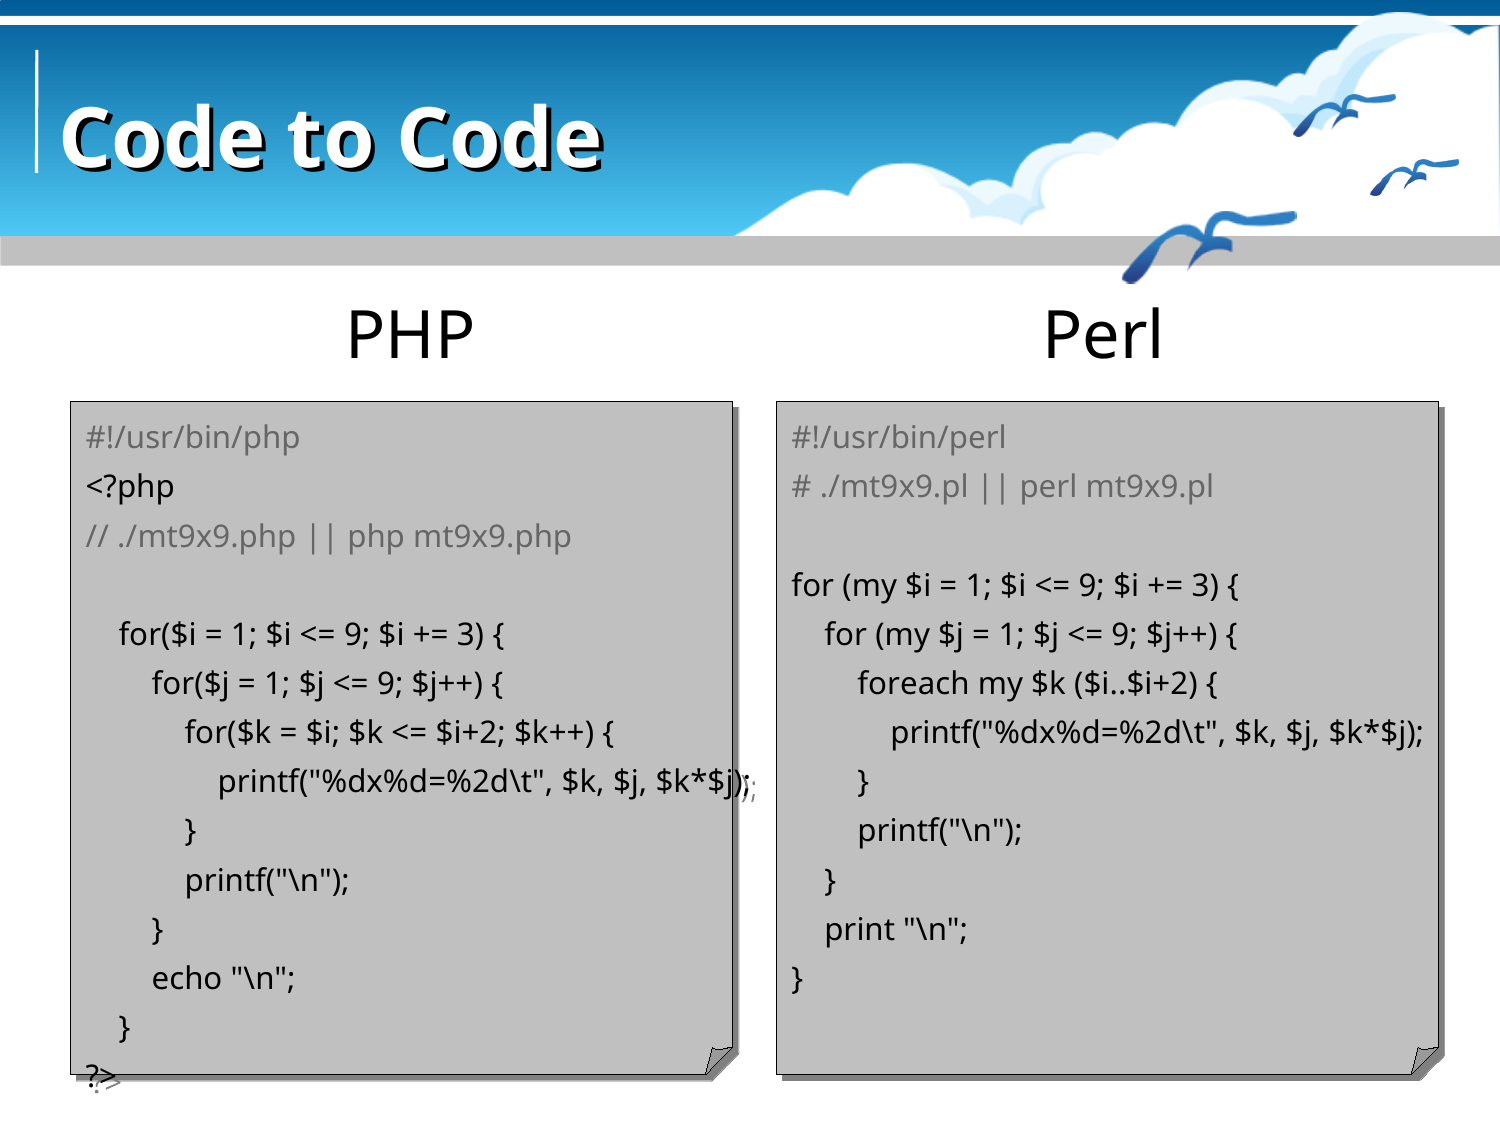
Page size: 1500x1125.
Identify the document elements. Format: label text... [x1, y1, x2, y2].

text_box #!/usr/bin/php <?php // ./mt9x9.php || php mt9x9.php for($i = 1; $i <= 9; $i += 3) { for($j = 1; $j <= 9; $j++) { for($k = $i; $k <= $i+2; $k++) { printf("%dx%d=%2d\t", $k, $j, $k*$j); } printf("\n"); } echo "\n"; } ?> [70, 401, 733, 1075]
text_box #!/usr/bin/perl # ./mt9x9.pl || perl mt9x9.pl for (my $i = 1; $i <= 9; $i += 3) { for (my $j = 1; $j <= 9; $j++) { foreach my $k ($i..$i+2) { printf("%dx%d=%2d\t", $k, $j, $k*$j); } printf("\n"); } print "\n"; } [776, 401, 1439, 1075]
picture [730, 12, 1500, 283]
text_box PHP [330, 283, 603, 388]
title Code to Code [59, 86, 1465, 186]
text_box Perl [1027, 283, 1300, 388]
